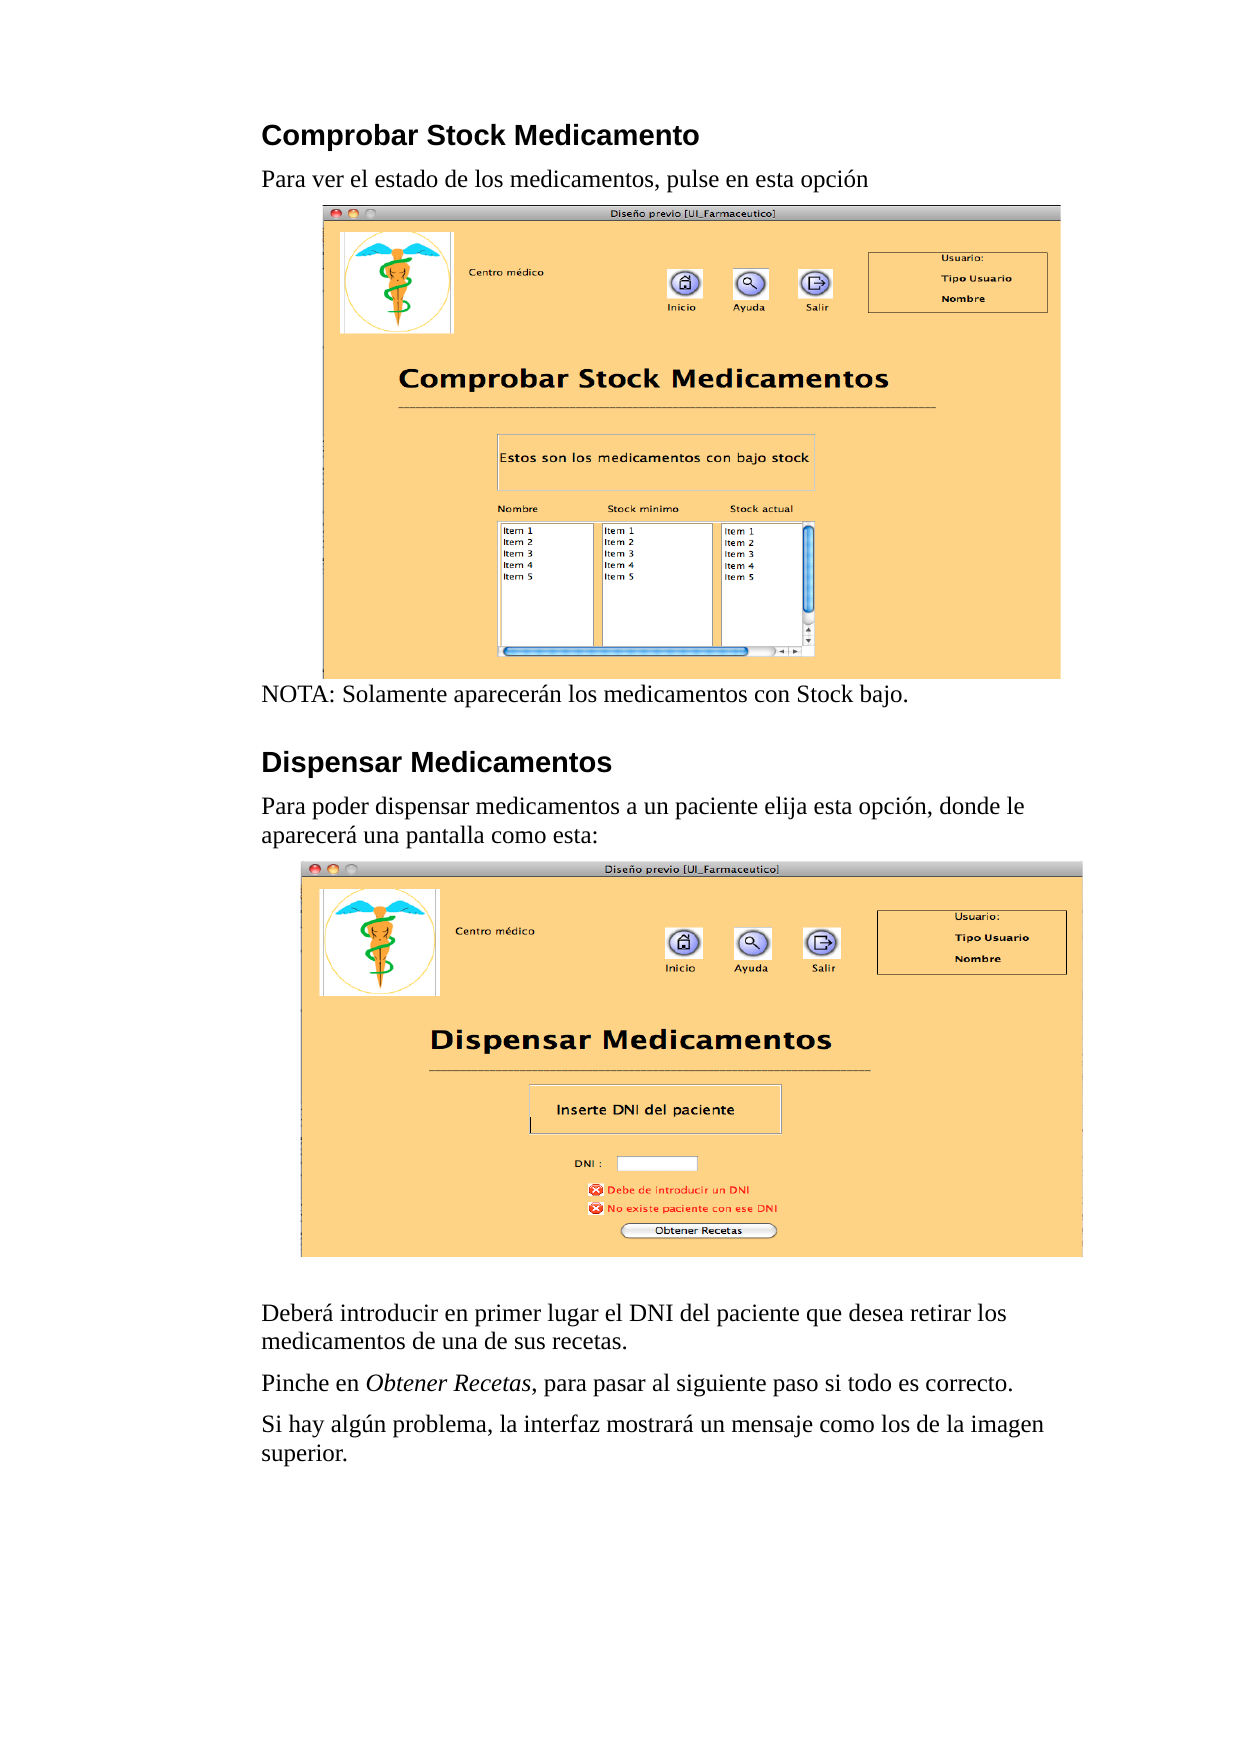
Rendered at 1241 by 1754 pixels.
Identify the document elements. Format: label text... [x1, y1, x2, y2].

subtitle Dispensar Medicamentos [261, 745, 1122, 779]
picture [322, 205, 1061, 679]
subtitle Comprobar Stock Medicamento [261, 118, 1122, 152]
picture [300, 861, 1083, 1257]
text Pinche en Obtener Recetas, para pasar al siguiente paso si todo es correcto. [261, 1368, 1122, 1396]
text Si hay algún problema, la interfaz mostrará un mensaje como los de la imagen superior. [261, 1409, 1122, 1466]
text NOTA: Solamente aparecerán los medicamentos con Stock bajo. [261, 679, 1122, 708]
text Para ver el estado de los medicamentos, pulse en esta opción [261, 164, 1122, 193]
text Deberá introducir en primer lugar el DNI del paciente que desea retirar los medicamentos de una de sus recetas. [261, 1298, 1122, 1355]
text Para poder dispensar medicamentos a un paciente elija esta opción, donde le aparecerá una pantalla como esta: [261, 791, 1122, 849]
